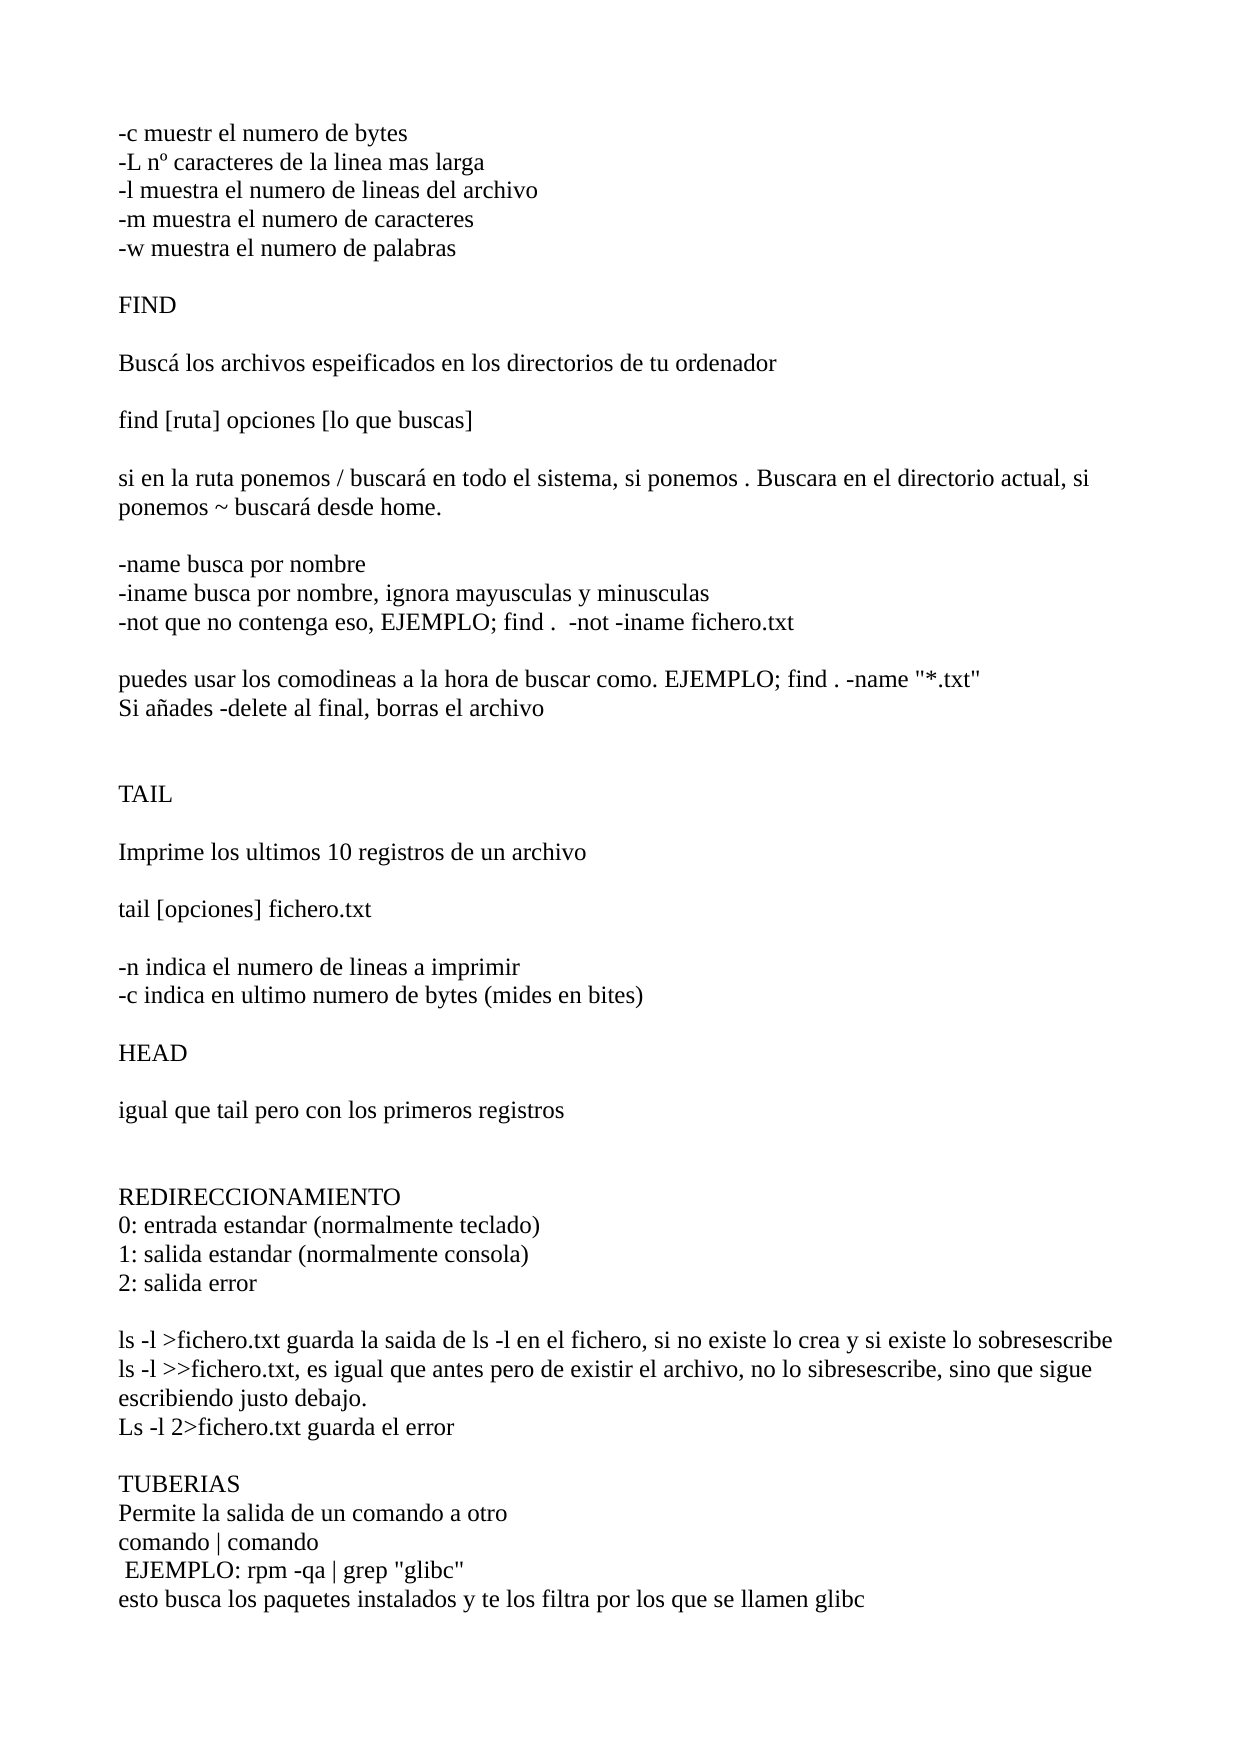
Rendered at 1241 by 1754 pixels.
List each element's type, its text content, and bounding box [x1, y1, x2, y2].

text HEAD [118, 1038, 1122, 1067]
text -iname busca por nombre, ignora mayusculas y minusculas [118, 578, 1122, 607]
text -m muestra el numero de caracteres [118, 204, 1122, 233]
text TAIL [118, 779, 1122, 808]
text find [ruta] opciones [lo que buscas] [118, 406, 1122, 434]
text -L nº caracteres de la linea mas larga [118, 147, 1122, 176]
text -not que no contenga eso, EJEMPLO; find . -not -iname fichero.txt [118, 607, 1122, 636]
text 0: entrada estandar (normalmente teclado) [118, 1211, 1122, 1239]
text comando | comando [118, 1527, 1122, 1556]
text -w muestra el numero de palabras [118, 233, 1122, 262]
text Ls -l 2>fichero.txt guarda el error [118, 1412, 1122, 1441]
text Imprime los ultimos 10 registros de un archivo [118, 837, 1122, 866]
text Buscá los archivos espeificados en los directorios de tu ordenador [118, 348, 1122, 377]
text FIND [118, 291, 1122, 319]
text -name busca por nombre [118, 549, 1122, 578]
text -n indica el numero de lineas a imprimir [118, 952, 1122, 981]
text tail [opciones] fichero.txt [118, 894, 1122, 923]
text esto busca los paquetes instalados y te los filtra por los que se llamen glibc [118, 1584, 1122, 1613]
text igual que tail pero con los primeros registros [118, 1096, 1122, 1124]
text puedes usar los comodineas a la hora de buscar como. EJEMPLO; find . -name "*.txt" [118, 664, 1122, 693]
text si en la ruta ponemos / buscará en todo el sistema, si ponemos . Buscara en el directorio actual, si ponemos ~ buscará desde home. [118, 463, 1122, 521]
text 1: salida estandar (normalmente consola) [118, 1239, 1122, 1268]
text -l muestra el numero de lineas del archivo [118, 176, 1122, 204]
text 2: salida error [118, 1268, 1122, 1297]
text ls -l >fichero.txt guarda la saida de ls -l en el fichero, si no existe lo crea y si existe lo sobresescribe [118, 1326, 1122, 1354]
text ls -l >>fichero.txt, es igual que antes pero de existir el archivo, no lo sibresescribe, sino que sigue escribiendo justo debajo. [118, 1354, 1122, 1412]
text Permite la salida de un comando a otro [118, 1498, 1122, 1527]
text REDIRECCIONAMIENTO [118, 1182, 1122, 1211]
text -c muestr el numero de bytes [118, 118, 1122, 147]
text Si añades -delete al final, borras el archivo [118, 693, 1122, 722]
text -c indica en ultimo numero de bytes (mides en bites) [118, 981, 1122, 1009]
text TUBERIAS [118, 1469, 1122, 1498]
text EJEMPLO: rpm -qa | grep "glibc" [118, 1556, 1122, 1584]
